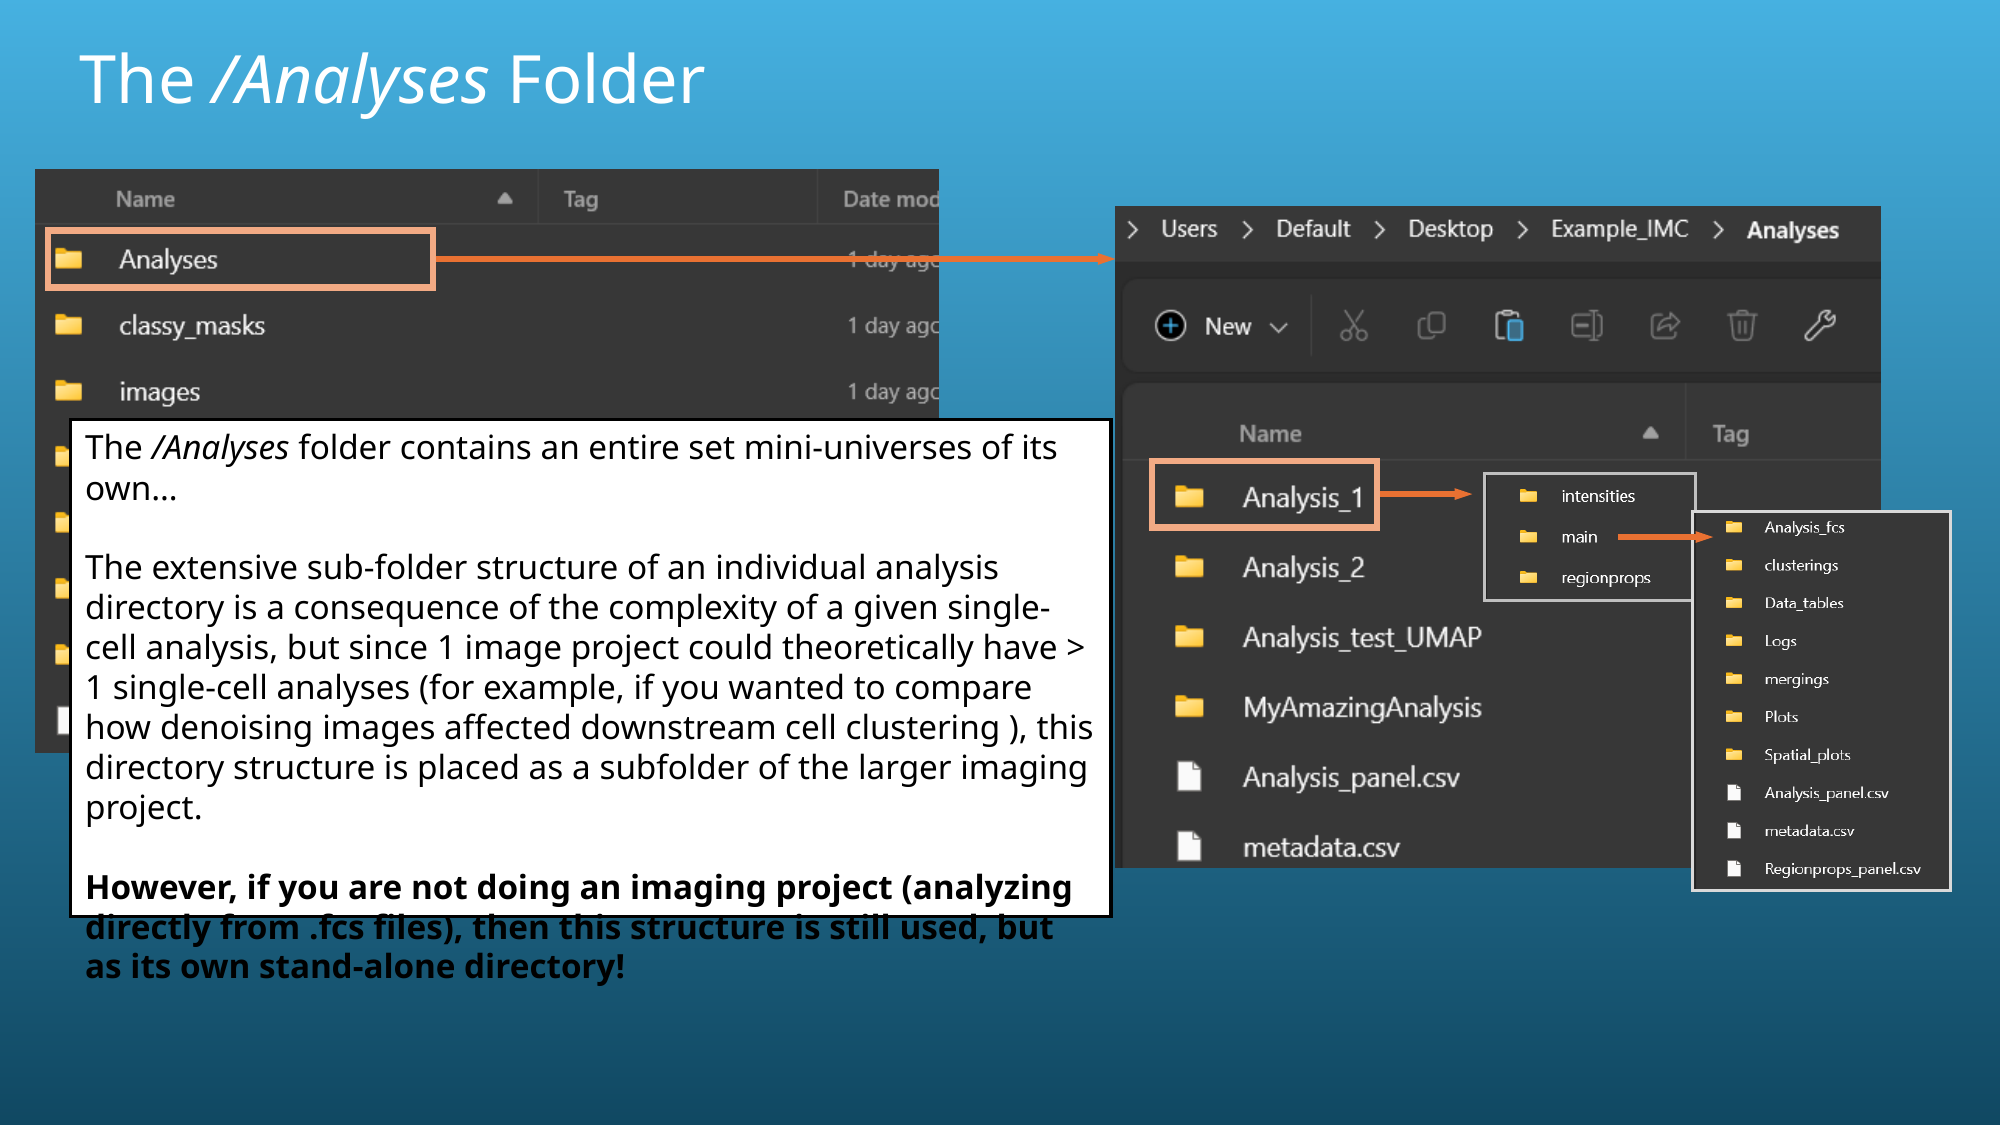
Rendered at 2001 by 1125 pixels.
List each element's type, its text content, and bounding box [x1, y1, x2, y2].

picture [1485, 474, 1694, 600]
picture [1693, 512, 1950, 889]
picture [35, 169, 939, 754]
text_box The /Analyses Folder [35, 38, 751, 145]
text_box The /Analyses folder contains an entire set mini-universes of its own… The extensive sub-folder structure of an individual analysis directory is a consequence of the complexity of a given single-cell analysis, but since 1 image project could theoretically have > 1 single-cell analyses (for example, if you wanted to compare how denoising images affected downstream cell clustering ), this directory structure is placed as a subfolder of the larger imaging project. However, if you are not doing an imaging project (analyzing directly from .fcs files), then this structure is still used, but as its own stand-alone directory! [70, 419, 1111, 917]
picture [51, 234, 430, 284]
picture [1115, 206, 1881, 868]
